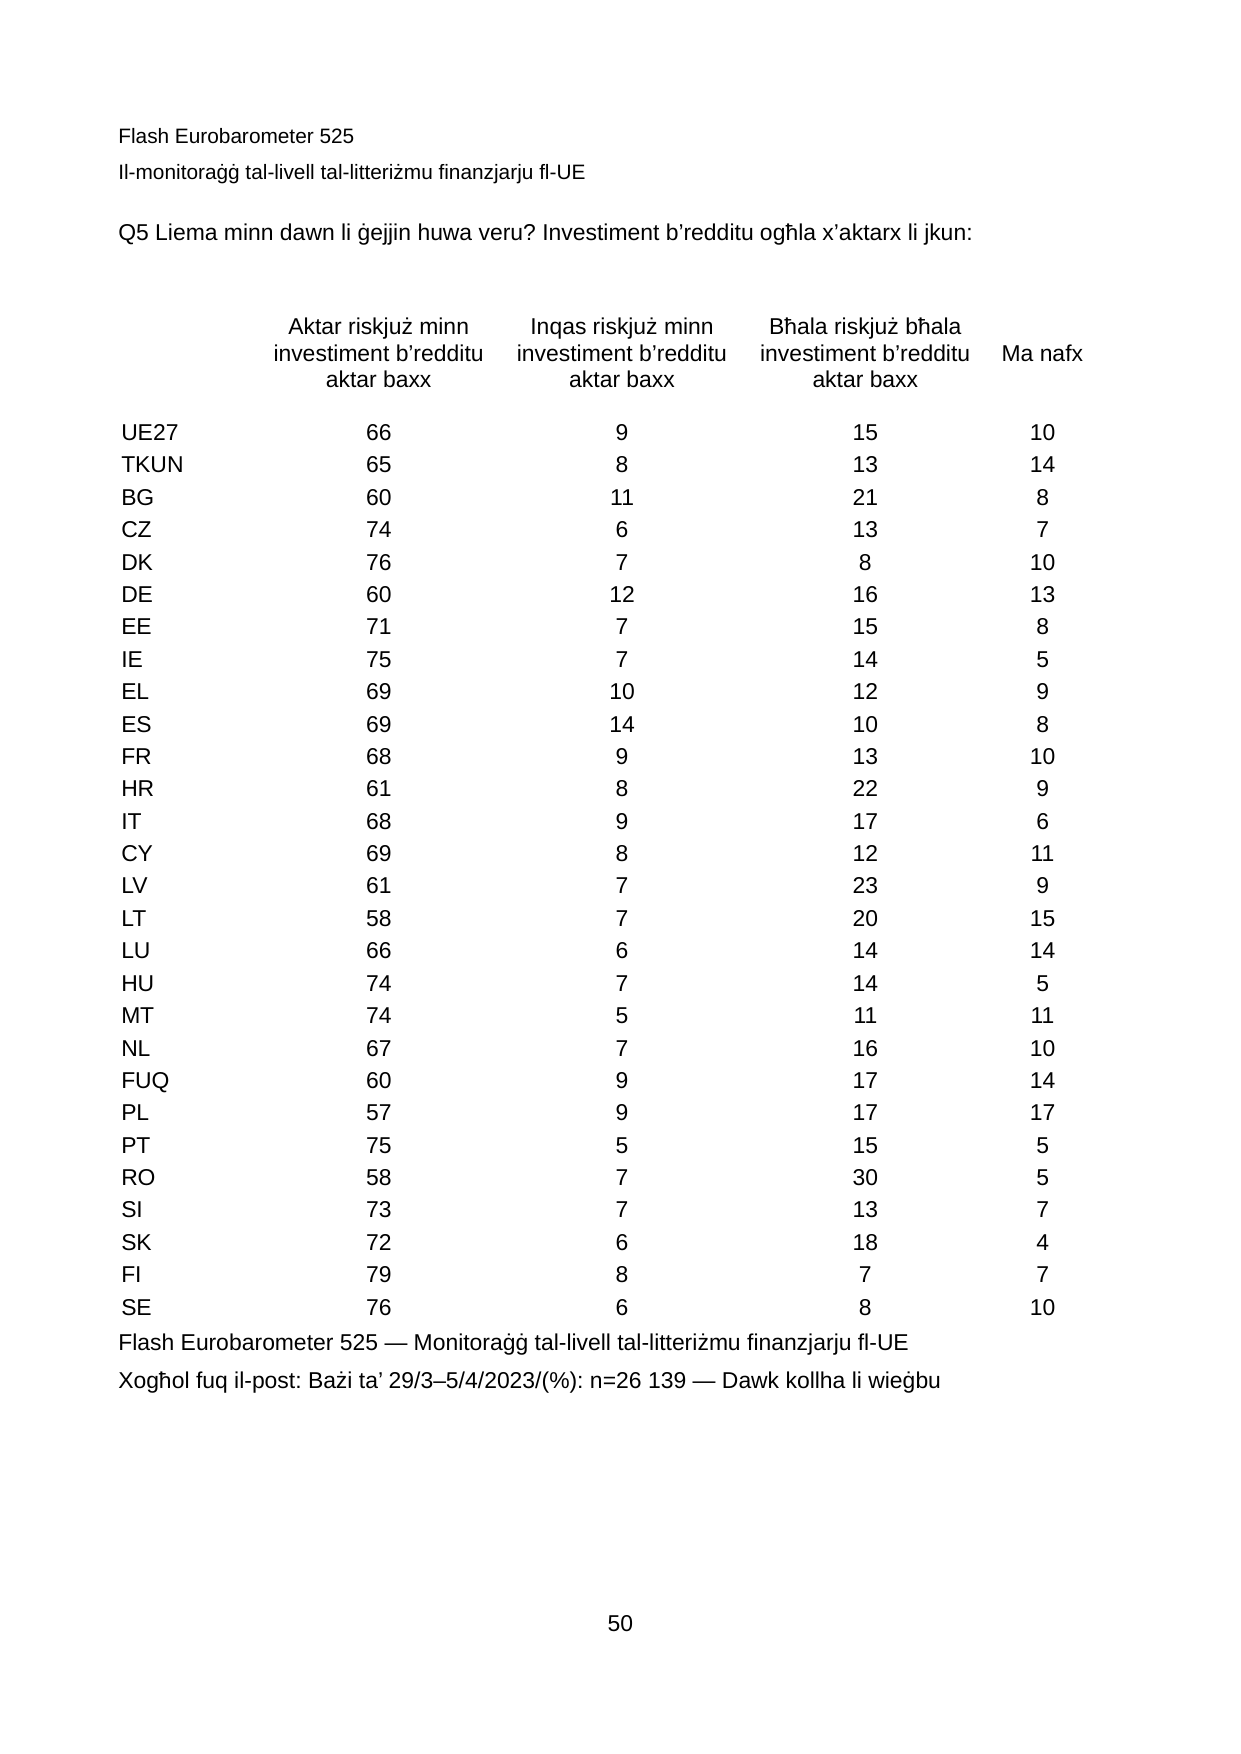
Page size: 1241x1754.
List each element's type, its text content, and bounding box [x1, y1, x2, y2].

table_cell 9 [500, 1064, 743, 1096]
table_cell DE [118, 578, 257, 610]
table_cell 11 [987, 999, 1098, 1031]
table_cell 14 [744, 643, 987, 675]
table_cell 10 [987, 1291, 1098, 1323]
text Flash Eurobarometer 525 — Monitoraġġ tal-livell tal-litteriżmu finanzjarju fl-UE [118, 1329, 1122, 1355]
table_cell 11 [744, 999, 987, 1031]
table_cell 5 [987, 1129, 1098, 1161]
table_cell 8 [987, 481, 1098, 513]
table_cell 15 [987, 902, 1098, 934]
table_cell 16 [744, 578, 987, 610]
table_cell 14 [987, 1064, 1098, 1096]
table_cell 4 [987, 1226, 1098, 1258]
table_cell 8 [987, 610, 1098, 643]
table_cell 73 [257, 1194, 500, 1226]
table_cell 14 [987, 934, 1098, 967]
table_cell UE27 [118, 416, 257, 448]
table_cell EE [118, 610, 257, 643]
table_cell 68 [257, 740, 500, 772]
table_cell 12 [744, 837, 987, 869]
table_cell 5 [500, 999, 743, 1031]
table_cell 11 [500, 481, 743, 513]
table_cell 13 [744, 740, 987, 772]
table_cell 13 [987, 578, 1098, 610]
table_cell ES [118, 708, 257, 740]
table_cell 66 [257, 416, 500, 448]
table_cell 75 [257, 643, 500, 675]
table_cell 76 [257, 1291, 500, 1323]
table_cell 5 [500, 1129, 743, 1161]
table_cell 13 [744, 448, 987, 481]
table_cell 17 [744, 1064, 987, 1096]
table_cell 6 [500, 934, 743, 967]
table_cell 7 [987, 1258, 1098, 1291]
table_cell 67 [257, 1031, 500, 1064]
table_cell 10 [500, 675, 743, 707]
table_cell 9 [500, 740, 743, 772]
table_cell 76 [257, 546, 500, 578]
table_cell 7 [500, 1161, 743, 1193]
table_cell SK [118, 1226, 257, 1258]
table_header [118, 290, 257, 416]
table_cell 7 [987, 1194, 1098, 1226]
table_cell 10 [987, 1031, 1098, 1064]
table_cell 58 [257, 902, 500, 934]
table_cell 75 [257, 1129, 500, 1161]
table_cell 11 [987, 837, 1098, 869]
table_cell 6 [987, 805, 1098, 837]
table_cell 69 [257, 837, 500, 869]
table_cell IE [118, 643, 257, 675]
table_cell 9 [987, 870, 1098, 902]
table_cell 17 [987, 1096, 1098, 1129]
table_cell 7 [500, 967, 743, 999]
table_cell HU [118, 967, 257, 999]
table_cell 15 [744, 610, 987, 643]
table_cell 7 [744, 1258, 987, 1291]
table_cell 10 [987, 416, 1098, 448]
table_cell 13 [744, 1194, 987, 1226]
table_cell 12 [500, 578, 743, 610]
table_header Aktar riskjuż minn investiment b’redditu aktar baxx [257, 290, 500, 416]
table_cell 7 [500, 546, 743, 578]
table_cell 17 [744, 1096, 987, 1129]
table_cell 20 [744, 902, 987, 934]
table_cell DK [118, 546, 257, 578]
table_cell 17 [744, 805, 987, 837]
table_cell LT [118, 902, 257, 934]
table_cell CZ [118, 513, 257, 546]
table_cell 30 [744, 1161, 987, 1193]
table_cell 8 [500, 1258, 743, 1291]
table_cell 68 [257, 805, 500, 837]
table_cell 10 [987, 740, 1098, 772]
table_header Bħala riskjuż bħala investiment b’redditu aktar baxx [744, 290, 987, 416]
table_cell 8 [500, 448, 743, 481]
table_cell 61 [257, 772, 500, 805]
table_cell 12 [744, 675, 987, 707]
table_cell 74 [257, 513, 500, 546]
table_cell 23 [744, 870, 987, 902]
table_cell EL [118, 675, 257, 707]
table_cell 60 [257, 578, 500, 610]
table_cell 72 [257, 1226, 500, 1258]
table_header Ma nafx [987, 290, 1098, 416]
table_cell 60 [257, 481, 500, 513]
table_cell IT [118, 805, 257, 837]
table_cell 71 [257, 610, 500, 643]
table_cell 7 [500, 610, 743, 643]
table_cell 16 [744, 1031, 987, 1064]
table_cell NL [118, 1031, 257, 1064]
table_cell 10 [987, 546, 1098, 578]
table_cell 74 [257, 999, 500, 1031]
text Xogħol fuq il-post: Bażi ta’ 29/3–5/4/2023/(%): n=26 139 — Dawk kollha li wieġbu [118, 1367, 1122, 1393]
table_cell 5 [987, 643, 1098, 675]
table_cell 69 [257, 675, 500, 707]
table_cell 60 [257, 1064, 500, 1096]
table_cell 7 [500, 870, 743, 902]
table_cell 9 [500, 416, 743, 448]
table_cell 6 [500, 1291, 743, 1323]
table_cell 15 [744, 1129, 987, 1161]
table_cell 69 [257, 708, 500, 740]
table_cell 15 [744, 416, 987, 448]
table_cell 10 [744, 708, 987, 740]
table_cell MT [118, 999, 257, 1031]
table_cell 14 [744, 934, 987, 967]
text Q5 Liema minn dawn li ġejjin huwa veru? Investiment b’redditu ogħla x’aktarx li jkun: [118, 219, 1122, 246]
table_cell 21 [744, 481, 987, 513]
table_cell 7 [500, 643, 743, 675]
table_cell 13 [744, 513, 987, 546]
table_cell LU [118, 934, 257, 967]
table_cell 6 [500, 513, 743, 546]
table_cell HR [118, 772, 257, 805]
table_cell 5 [987, 1161, 1098, 1193]
table_cell 14 [987, 448, 1098, 481]
table_cell 61 [257, 870, 500, 902]
table_cell TKUN [118, 448, 257, 481]
table_cell 9 [987, 675, 1098, 707]
table_cell FR [118, 740, 257, 772]
table_cell BG [118, 481, 257, 513]
table_cell 74 [257, 967, 500, 999]
table_cell 8 [744, 1291, 987, 1323]
table_cell 8 [987, 708, 1098, 740]
table_cell 18 [744, 1226, 987, 1258]
table_cell LV [118, 870, 257, 902]
table_cell 5 [987, 967, 1098, 999]
table_cell 65 [257, 448, 500, 481]
table_cell 9 [500, 1096, 743, 1129]
table_cell 9 [987, 772, 1098, 805]
table_cell 7 [500, 1031, 743, 1064]
table_cell SI [118, 1194, 257, 1226]
table_cell 7 [500, 902, 743, 934]
table_cell 6 [500, 1226, 743, 1258]
table_cell SE [118, 1291, 257, 1323]
table_cell 7 [500, 1194, 743, 1226]
table_cell FUQ [118, 1064, 257, 1096]
table_cell 79 [257, 1258, 500, 1291]
table_cell PT [118, 1129, 257, 1161]
table_cell 22 [744, 772, 987, 805]
table_cell 66 [257, 934, 500, 967]
table_cell 9 [500, 805, 743, 837]
table_cell 8 [744, 546, 987, 578]
table_cell 14 [500, 708, 743, 740]
table_cell 57 [257, 1096, 500, 1129]
table_header Inqas riskjuż minn investiment b’redditu aktar baxx [500, 290, 743, 416]
table_cell RO [118, 1161, 257, 1193]
table_cell PL [118, 1096, 257, 1129]
table_cell CY [118, 837, 257, 869]
table_cell 7 [987, 513, 1098, 546]
table_cell 8 [500, 837, 743, 869]
table_cell 8 [500, 772, 743, 805]
table_cell FI [118, 1258, 257, 1291]
table_cell 58 [257, 1161, 500, 1193]
table_cell 14 [744, 967, 987, 999]
